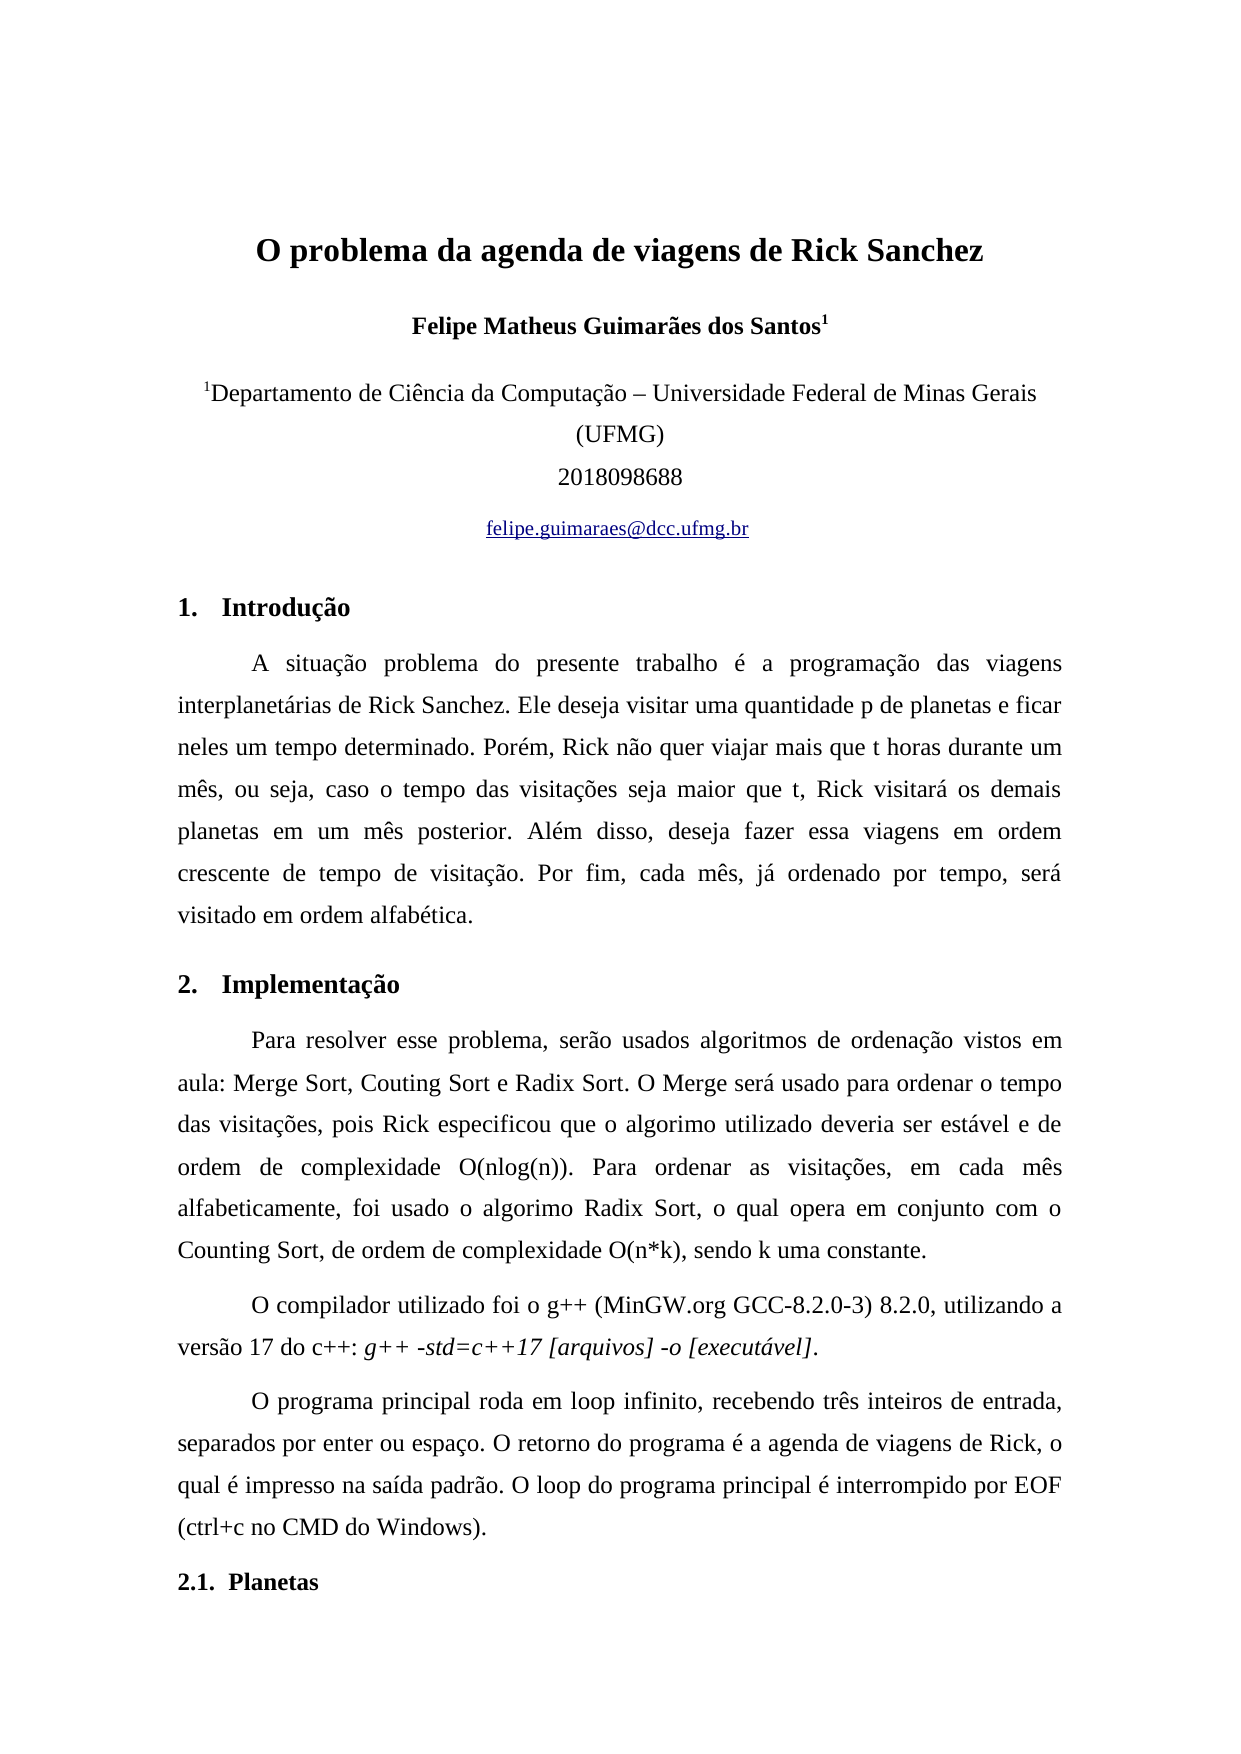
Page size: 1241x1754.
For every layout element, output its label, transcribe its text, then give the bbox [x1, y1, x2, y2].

text O programa principal roda em loop infinito, recebendo três inteiros de entrada, separados por enter ou espaço. O retorno do programa é a agenda de viagens de Rick, o qual é impresso na saída padrão. O loop do programa principal é interrompido por EOF (ctrl+c no CMD do Windows). [177, 1387, 1063, 1541]
text A situação problema do presente trabalho é a programação das viagens interplanetárias de Rick Sanchez. Ele deseja visitar uma quantidade p de planetas e ficar neles um tempo determinado. Porém, Rick não quer viajar mais que t horas durante um mês, ou seja, caso o tempo das visitações seja maior que t, Rick visitará os demais planetas em um mês posterior. Além disso, deseja fazer essa viagens em ordem crescente de tempo de visitação. Por fim, cada mês, já ordenado por tempo, será visitado em ordem alfabética. [177, 649, 1063, 929]
text felipe.guimaraes@dcc.ufmg.br [177, 517, 1063, 540]
text 1Departamento de Ciência da Computação – Universidade Federal de Minas Gerais (UFMG) [177, 378, 1063, 448]
title O problema da agenda de viagens de Rick Sanchez [177, 231, 1063, 268]
title Introdução [177, 592, 1063, 622]
text 2018098688 [177, 462, 1063, 490]
list 2.1. Planetas [140, 1567, 1063, 1595]
title Implementação [177, 969, 1063, 999]
text O compilador utilizado foi o g++ (MinGW.org GCC-8.2.0-3) 8.2.0, utilizando a versão 17 do c++: g++ -std=c++17 [arquivos] -o [executável]. [177, 1291, 1063, 1361]
text Felipe Matheus Guimarães dos Santos1 [177, 312, 1063, 340]
text Para resolver esse problema, serão usados algoritmos de ordenação vistos em aula: Merge Sort, Couting Sort e Radix Sort. O Merge será usado para ordenar o tempo das visitações, pois Rick especificou que o algorimo utilizado deveria ser estável e de ordem de complexidade O(nlog(n)). Para ordenar as visitações, em cada mês alfabeticamente, foi usado o algorimo Radix Sort, o qual opera em conjunto com o Counting Sort, de ordem de complexidade O(n*k), sendo k uma constante. [177, 1026, 1063, 1264]
